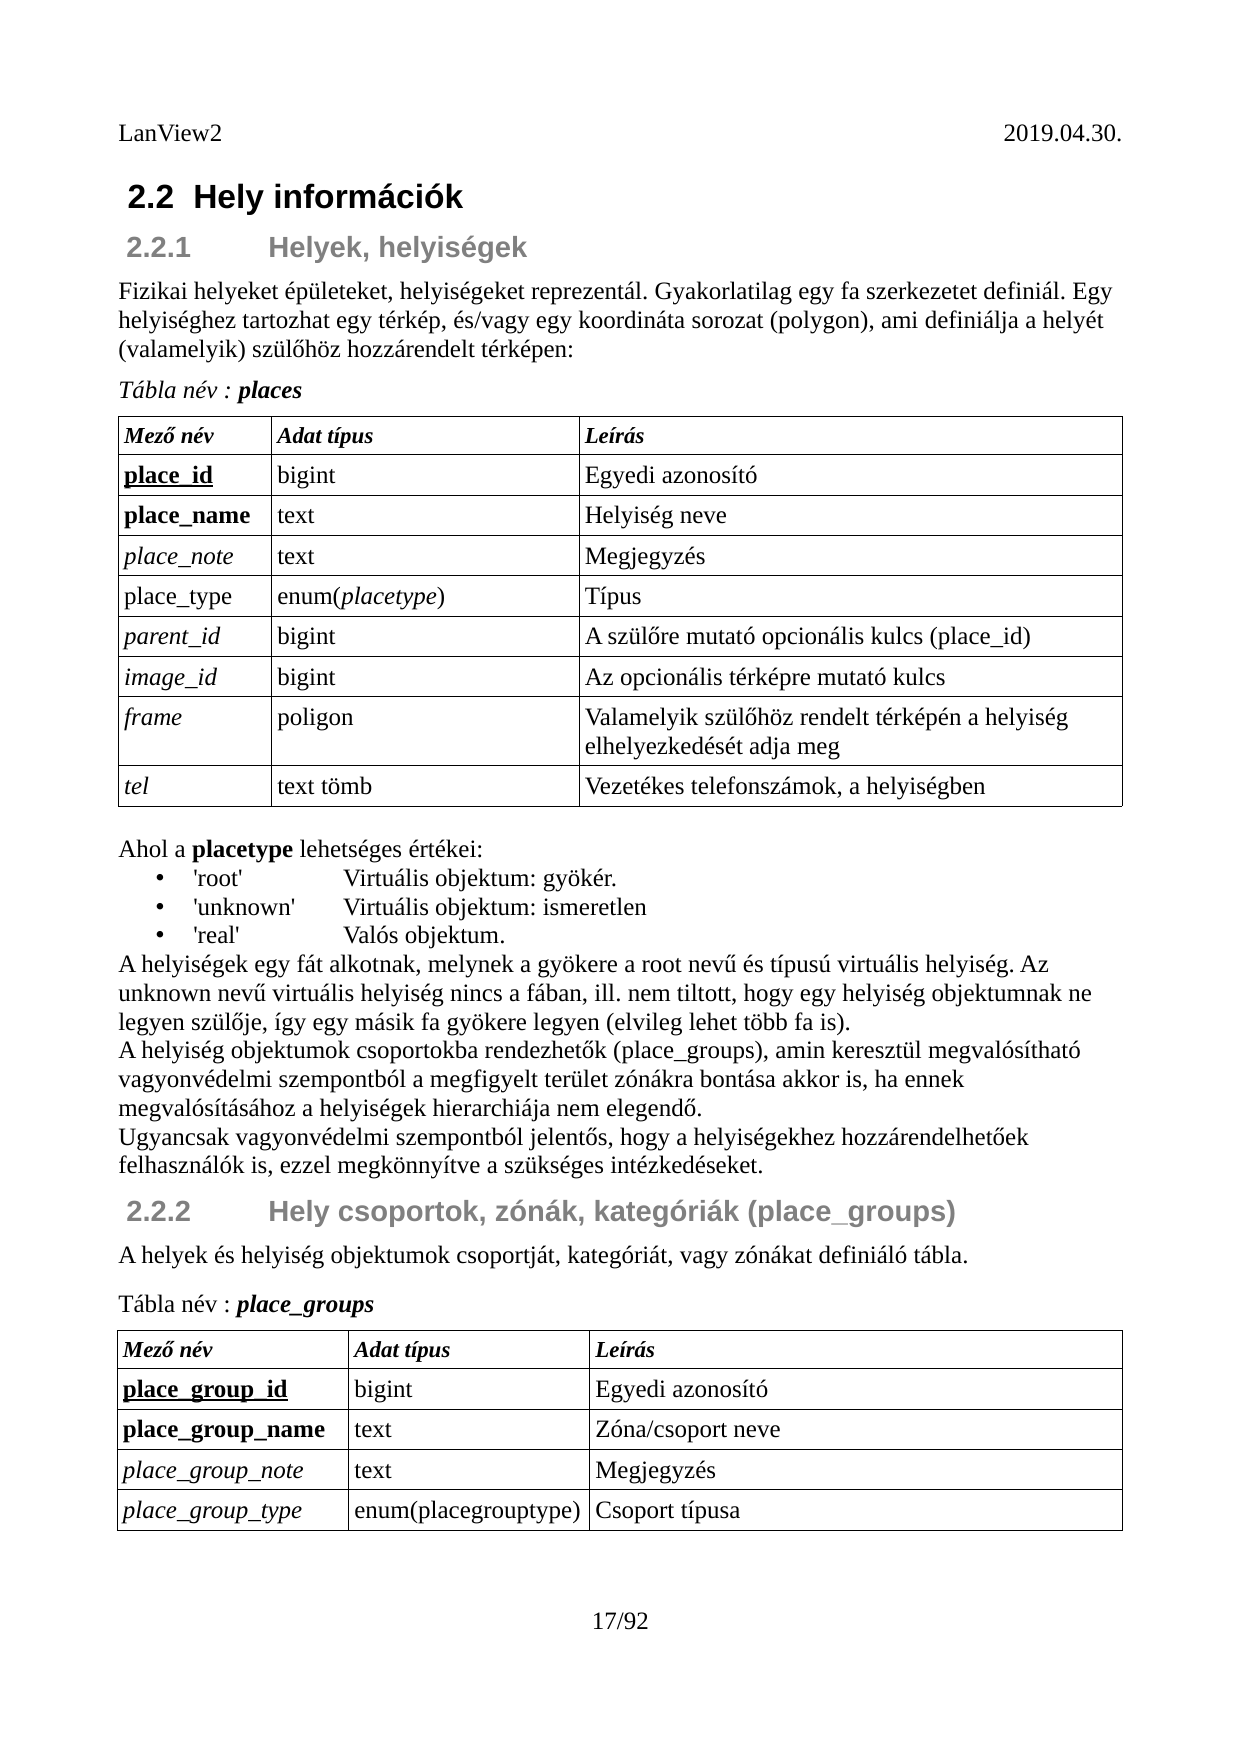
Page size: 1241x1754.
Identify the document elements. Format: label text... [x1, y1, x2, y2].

table_header Adat típus [349, 1331, 589, 1368]
text Tábla név : place_groups [118, 1289, 1122, 1318]
table_cell Csoport típusa [590, 1490, 1122, 1529]
table_header Leírás [580, 417, 1122, 454]
subtitle Hely információk [118, 177, 1122, 216]
table_cell text [272, 536, 579, 575]
table_cell text [272, 496, 579, 535]
text A helyek és helyiség objektumok csoportját, kategóriát, vagy zónákat definiáló tábla. [118, 1240, 1122, 1269]
table_cell place_group_type [118, 1490, 348, 1529]
table_cell place_group_note [118, 1450, 348, 1489]
table_cell place_group_name [118, 1410, 348, 1449]
subtitle Hely csoportok, zónák, kategóriák (place_groups) [118, 1194, 1122, 1227]
subtitle Helyek, helyiségek [118, 230, 1122, 264]
text Ahol a placetype lehetséges értékei: [118, 834, 1122, 863]
table_cell Zóna/csoport neve [590, 1410, 1122, 1449]
table_cell place_id [119, 455, 271, 494]
table_cell tel [119, 766, 271, 806]
list 'root' Virtuális objektum: gyökér. [156, 863, 1122, 892]
list 'unknown' Virtuális objektum: ismeretlen [156, 892, 1122, 921]
table_cell A szülőre mutató opcionális kulcs (place_id) [580, 617, 1122, 656]
table_cell enum(placetype) [272, 576, 579, 616]
text A helyiség objektumok csoportokba rendezhetők (place_groups), amin keresztül megvalósítható vagyonvédelmi szempontból a megfigyelt terület zónákra bontása akkor is, ha ennek megvalósításához a helyiségek hierarchiája nem elegendő. [118, 1036, 1122, 1122]
table_cell Megjegyzés [590, 1450, 1122, 1489]
table_cell Valamelyik szülőhöz rendelt térképén a helyiség elhelyezkedését adja meg [580, 697, 1122, 765]
table_cell text [349, 1450, 589, 1489]
table_cell Egyedi azonosító [580, 455, 1122, 494]
table_cell Egyedi azonosító [590, 1369, 1122, 1408]
table_cell image_id [119, 657, 271, 696]
table_cell parent_id [119, 617, 271, 656]
table_cell Vezetékes telefonszámok, a helyiségben [580, 766, 1122, 806]
list 'real' Valós objektum. [156, 921, 1122, 949]
table_cell bigint [272, 657, 579, 696]
table_header Mező név [119, 417, 271, 454]
table_cell poligon [272, 697, 579, 765]
table_cell Helyiség neve [580, 496, 1122, 535]
text A helyiségek egy fát alkotnak, melynek a gyökere a root nevű és típusú virtuális helyiség. Az unknown nevű virtuális helyiség nincs a fában, ill. nem tiltott, hogy egy helyiség objektumnak ne legyen szülője, így egy másik fa gyökere legyen (elvileg lehet több fa is). [118, 949, 1122, 1036]
table_header Leírás [590, 1331, 1122, 1368]
table_header Adat típus [272, 417, 579, 454]
table_cell bigint [272, 617, 579, 656]
table_cell place_type [119, 576, 271, 616]
table_cell enum(placegrouptype) [349, 1490, 589, 1529]
text Fizikai helyeket épületeket, helyiségeket reprezentál. Gyakorlatilag egy fa szerkezetet definiál. Egy helyiséghez tartozhat egy térkép, és/vagy egy koordináta sorozat (polygon), ami definiálja a helyét (valamelyik) szülőhöz hozzárendelt térképen: [118, 276, 1122, 363]
table_cell place_name [119, 496, 271, 535]
table_cell Az opcionális térképre mutató kulcs [580, 657, 1122, 696]
table_cell frame [119, 697, 271, 765]
table_header Mező név [118, 1331, 348, 1368]
table_cell bigint [272, 455, 579, 494]
table_cell text tömb [272, 766, 579, 806]
text Tábla név : places [118, 375, 1122, 404]
table_cell text [349, 1410, 589, 1449]
table_cell place_note [119, 536, 271, 575]
text Ugyancsak vagyonvédelmi szempontból jelentős, hogy a helyiségekhez hozzárendelhetőek felhasználók is, ezzel megkönnyítve a szükséges intézkedéseket. [118, 1122, 1122, 1179]
table_cell place_group_id [118, 1369, 348, 1408]
table_cell Megjegyzés [580, 536, 1122, 575]
table_cell Típus [580, 576, 1122, 616]
table_cell bigint [349, 1369, 589, 1408]
